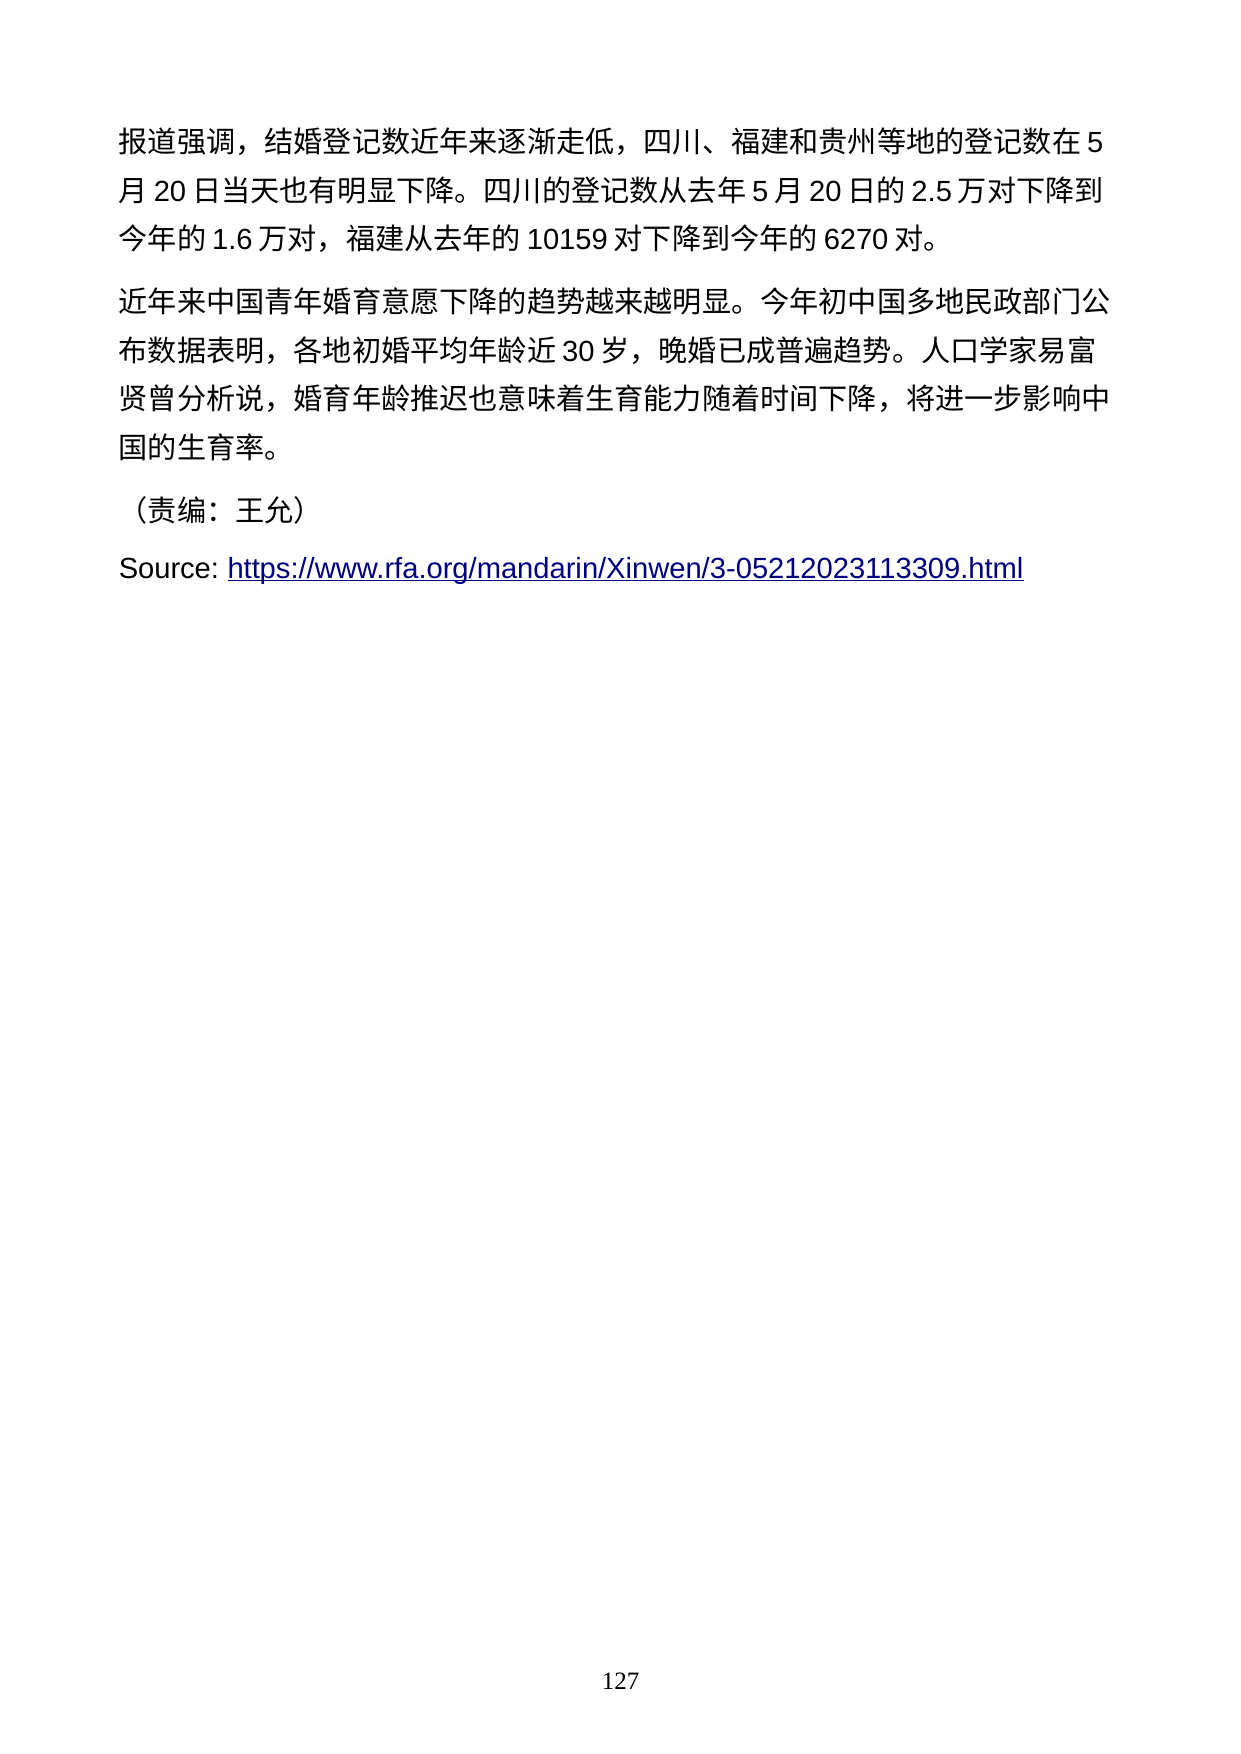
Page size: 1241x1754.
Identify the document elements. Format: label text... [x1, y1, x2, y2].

text Source: https://www.rfa.org/mandarin/Xinwen/3-05212023113309.html [118, 551, 1122, 584]
text （责编：王允） [118, 487, 1122, 530]
text 报道强调，结婚登记数近年来逐渐走低，四川、福建和贵州等地的登记数在5月20日当天也有明显下降。四川的登记数从去年5月20日的2.5万对下降到今年的1.6万对，福建从去年的10159对下降到今年的6270对。 [118, 118, 1122, 258]
text 近年来中国青年婚育意愿下降的趋势越来越明显。今年初中国多地民政部门公布数据表明，各地初婚平均年龄近30岁，晚婚已成普遍趋势。人口学家易富贤曾分析说，婚育年龄推迟也意味着生育能力随着时间下降，将进一步影响中国的生育率。 [118, 279, 1122, 467]
